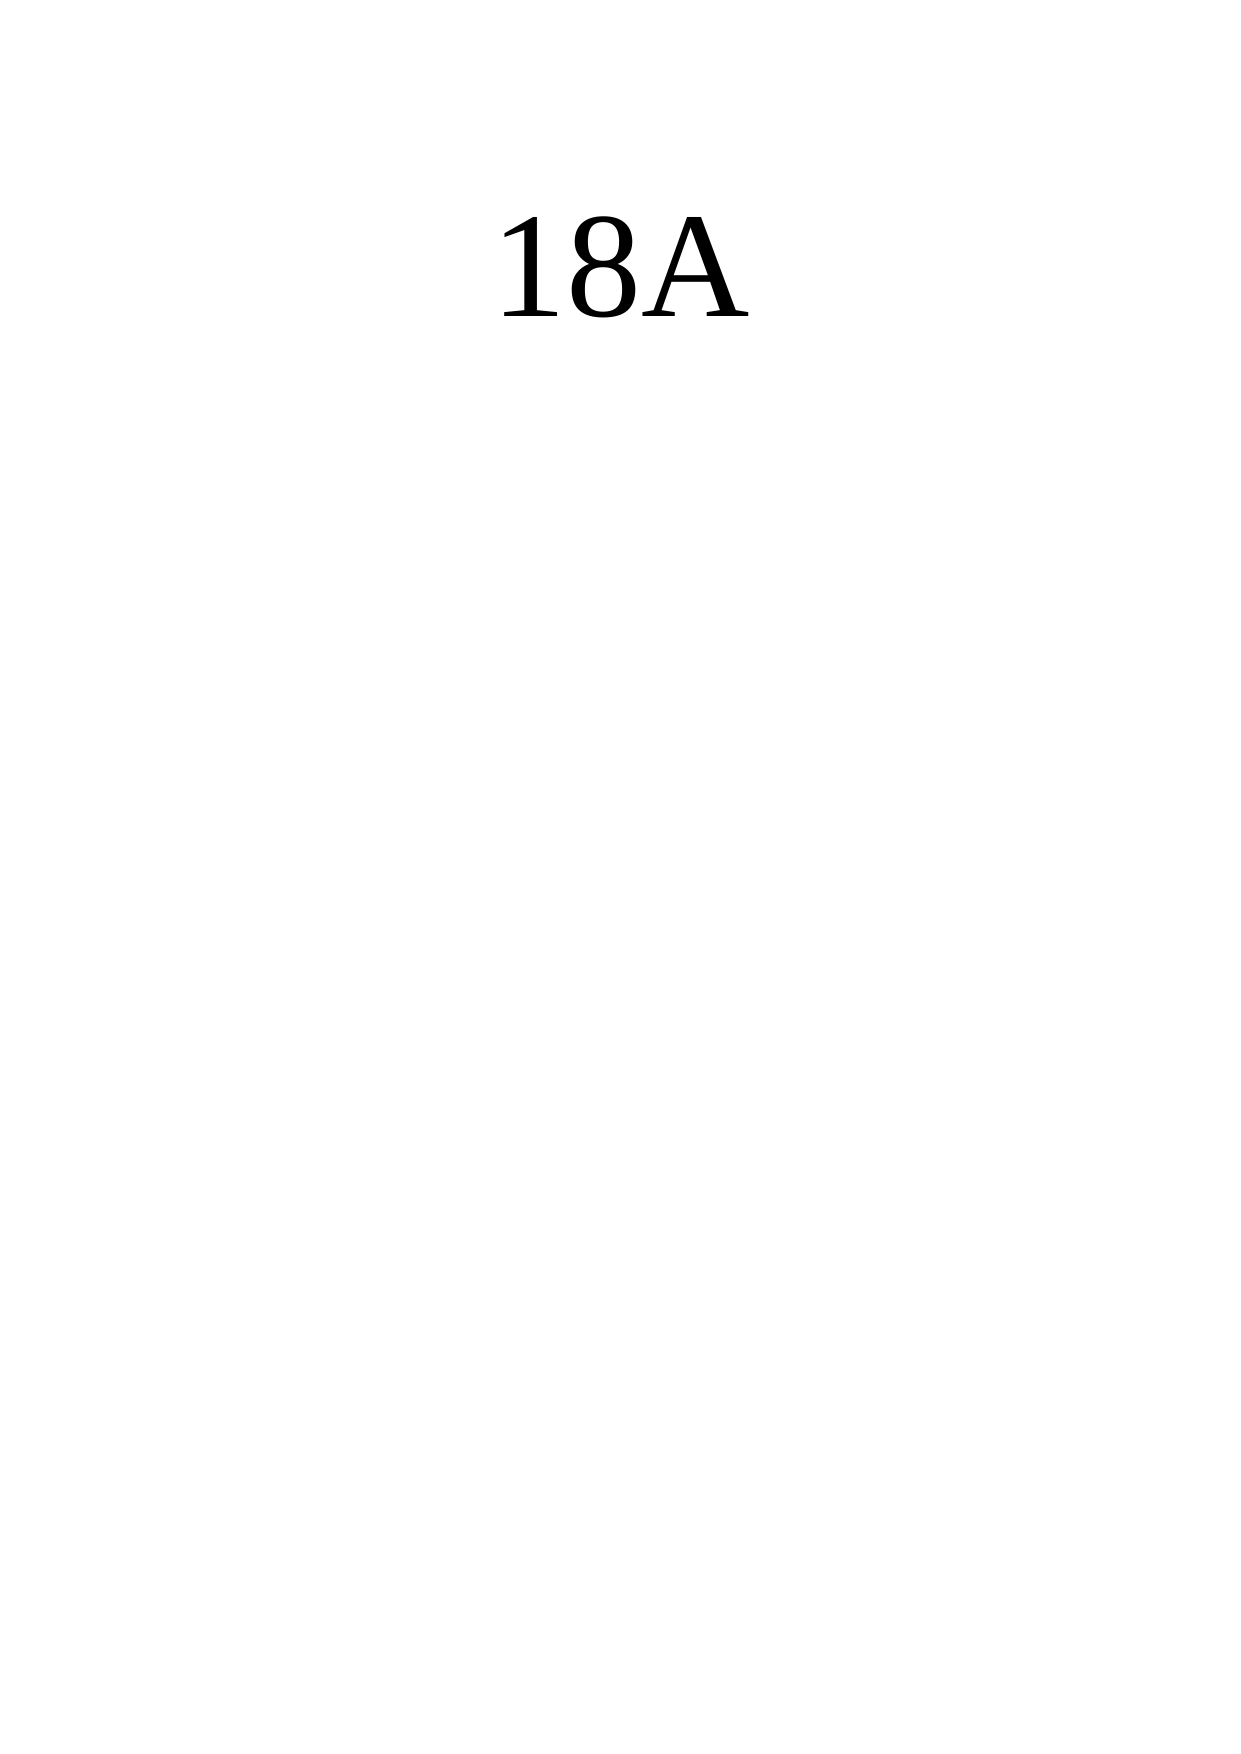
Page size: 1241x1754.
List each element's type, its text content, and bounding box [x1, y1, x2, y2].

text 18A [118, 176, 1122, 349]
